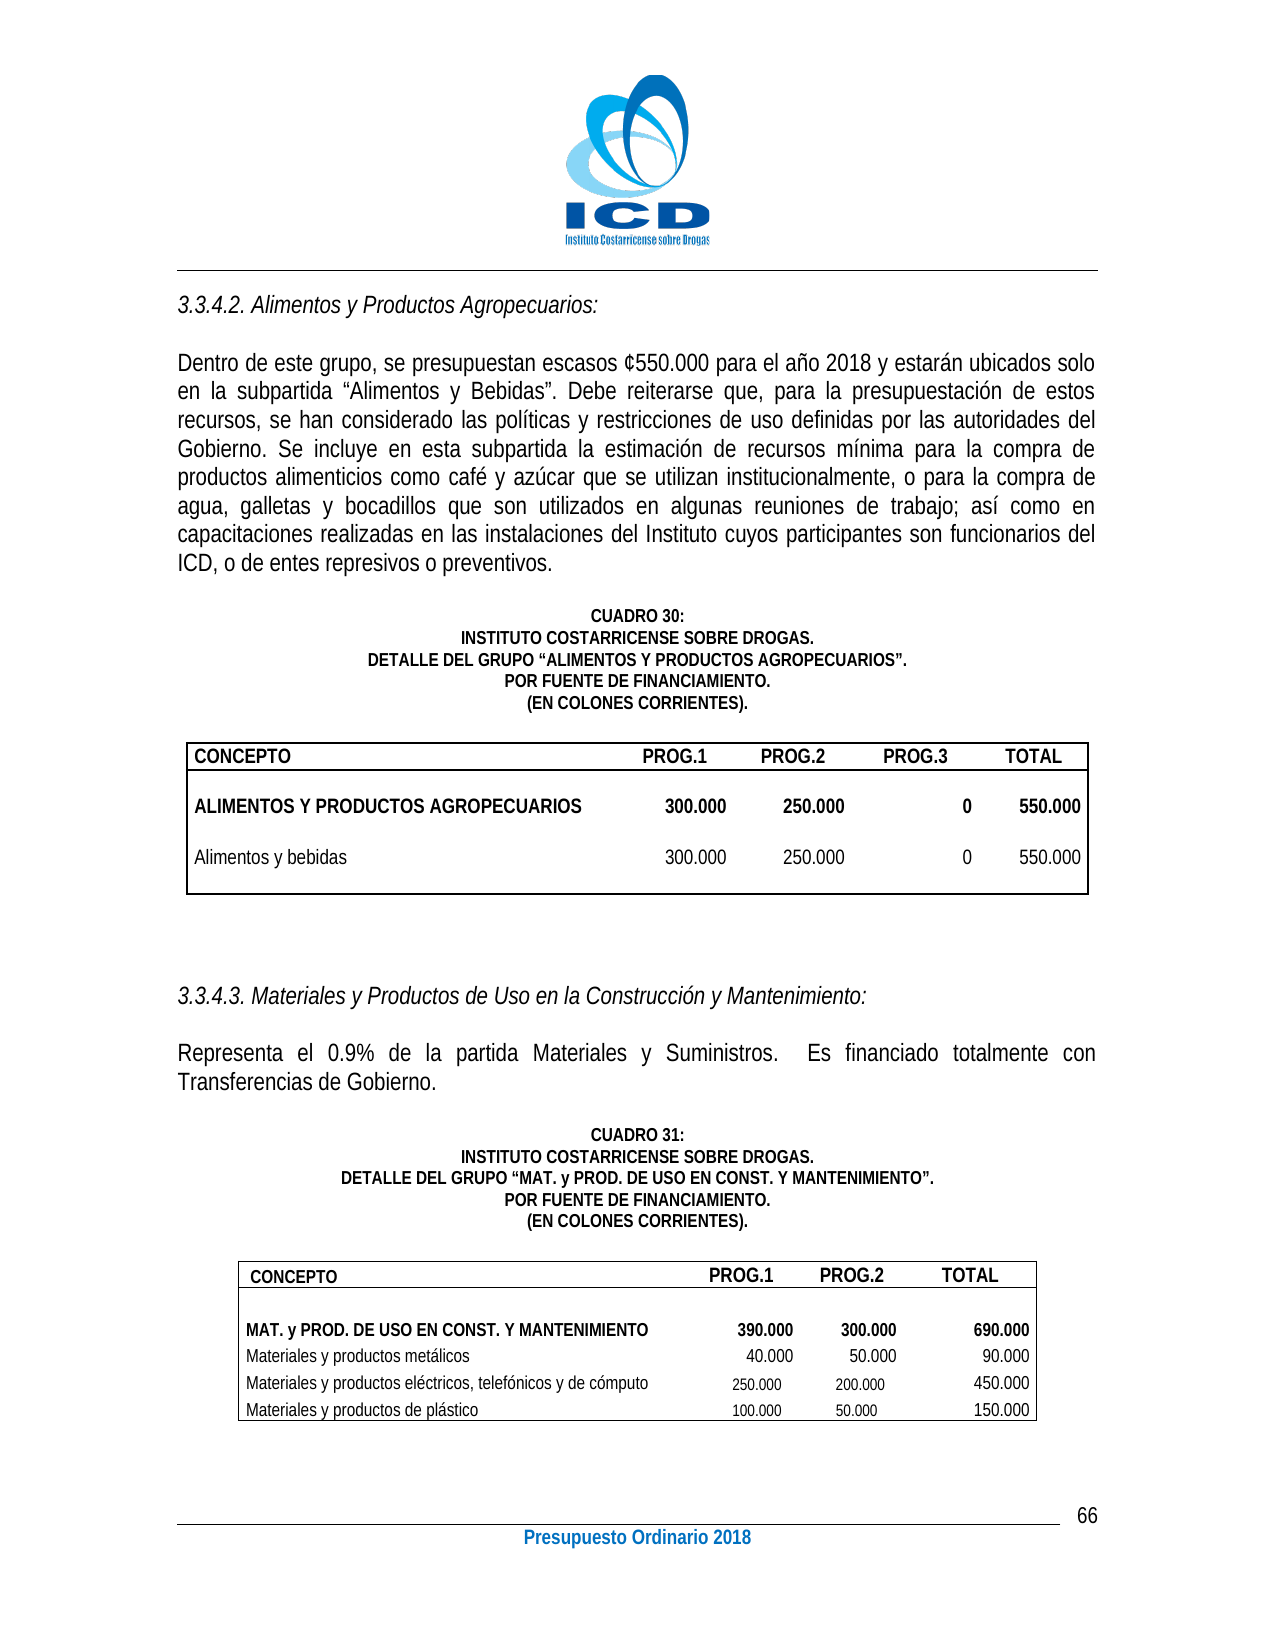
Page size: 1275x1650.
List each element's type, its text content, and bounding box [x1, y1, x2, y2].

table_cell [852, 869, 979, 893]
text CUADRO 31: [177, 1124, 1098, 1146]
text Dentro de este grupo, se presupuestan escasos ¢550.000 para el año 2018 y estarán ubicados solo en la subpartida “Alimentos y Bebidas”. Debe reiterarse que, para la presupuestación de estos recursos, se han considerado las políticas y restricciones de uso definidas por las autoridades del Gobierno. Se incluye en esta subpartida la estimación de recursos mínima para la compra de productos alimenticios como café y azúcar que se utilizan institucionalmente, o para la compra de agua, galletas y bocadillos que son utilizados en algunas reuniones de trabajo; así como en capacitaciones realizadas en las instalaciones del Instituto cuyos participantes son funcionarios del ICD, o de entes represivos o preventivos. [177, 348, 1098, 577]
text DETALLE DEL GRUPO “ALIMENTOS Y PRODUCTOS AGROPECUARIOS”. [177, 648, 1098, 670]
table_header TOTAL [979, 744, 1087, 768]
text 3.3.4.2. Alimentos y Productos Agropecuarios: [177, 290, 1098, 319]
table_cell [682, 1288, 800, 1314]
table_cell Materiales y productos eléctricos, telefónicos y de cómputo [239, 1367, 682, 1393]
table_cell [188, 819, 616, 842]
text POR FUENTE DE FINANCIAMIENTO. [177, 1189, 1098, 1210]
table_cell 550.000 [979, 843, 1087, 869]
table_cell [904, 1288, 1036, 1314]
table_cell 100.000 [682, 1394, 800, 1420]
table_cell [852, 771, 979, 794]
table_cell ALIMENTOS Y PRODUCTOS AGROPECUARIOS [188, 795, 616, 818]
table_cell [734, 771, 852, 794]
text (EN COLONES CORRIENTES). [177, 692, 1098, 713]
table_cell [616, 771, 734, 794]
text INSTITUTO COSTARRICENSE SOBRE DROGAS. [177, 627, 1098, 648]
table_cell 450.000 [904, 1367, 1036, 1393]
text (EN COLONES CORRIENTES). [177, 1210, 1098, 1232]
table_cell 250.000 [734, 795, 852, 818]
table_cell [979, 819, 1087, 842]
table_cell [616, 819, 734, 842]
text CUADRO 30: [177, 605, 1098, 627]
table_cell 50.000 [800, 1394, 903, 1420]
table_header PROG.1 [616, 744, 734, 768]
table_cell Alimentos y bebidas [188, 843, 616, 869]
table_header PROG.1 [682, 1262, 800, 1287]
text POR FUENTE DE FINANCIAMIENTO. [177, 670, 1098, 692]
table_cell 150.000 [904, 1394, 1036, 1420]
table_cell Materiales y productos metálicos [239, 1340, 682, 1367]
table_cell 90.000 [904, 1340, 1036, 1367]
table_header PROG.3 [852, 744, 979, 768]
text Representa el 0.9% de la partida Materiales y Suministros. Es financiado totalmente con Transferencias de Gobierno. [177, 1038, 1098, 1096]
table_cell 0 [852, 843, 979, 869]
table_cell 0 [852, 795, 979, 818]
table_cell [979, 771, 1087, 794]
text 3.3.4.3. Materiales y Productos de Uso en la Construcción y Mantenimiento: [177, 981, 1098, 1009]
text DETALLE DEL GRUPO “MAT. y PROD. DE USO EN CONST. Y MANTENIMIENTO”. [177, 1167, 1098, 1189]
table_cell [979, 869, 1087, 893]
table_cell 390.000 [682, 1314, 800, 1340]
table_cell [734, 819, 852, 842]
table_cell 550.000 [979, 795, 1087, 818]
table_cell 300.000 [616, 843, 734, 869]
table_cell 300.000 [616, 795, 734, 818]
table_header PROG.2 [800, 1262, 903, 1287]
table_cell [188, 771, 616, 794]
table_cell [800, 1288, 903, 1314]
table_cell Materiales y productos de plástico [239, 1394, 682, 1420]
table_cell 250.000 [682, 1367, 800, 1393]
table_cell [852, 819, 979, 842]
table_header CONCEPTO [188, 744, 616, 768]
table_cell 300.000 [800, 1314, 903, 1340]
text INSTITUTO COSTARRICENSE SOBRE DROGAS. [177, 1146, 1098, 1167]
table_cell [616, 869, 734, 893]
table_cell 690.000 [904, 1314, 1036, 1340]
table_cell [239, 1288, 682, 1314]
table_cell 250.000 [734, 843, 852, 869]
table_header PROG.2 [734, 744, 852, 768]
table_cell [188, 869, 616, 893]
table_cell 40.000 [682, 1340, 800, 1367]
table_cell 200.000 [800, 1367, 903, 1393]
table_cell 50.000 [800, 1340, 903, 1367]
table_cell [734, 869, 852, 893]
table_header CONCEPTO [239, 1262, 682, 1287]
table_cell MAT. y PROD. DE USO EN CONST. Y MANTENIMIENTO [239, 1314, 682, 1340]
table_header TOTAL [904, 1262, 1036, 1287]
